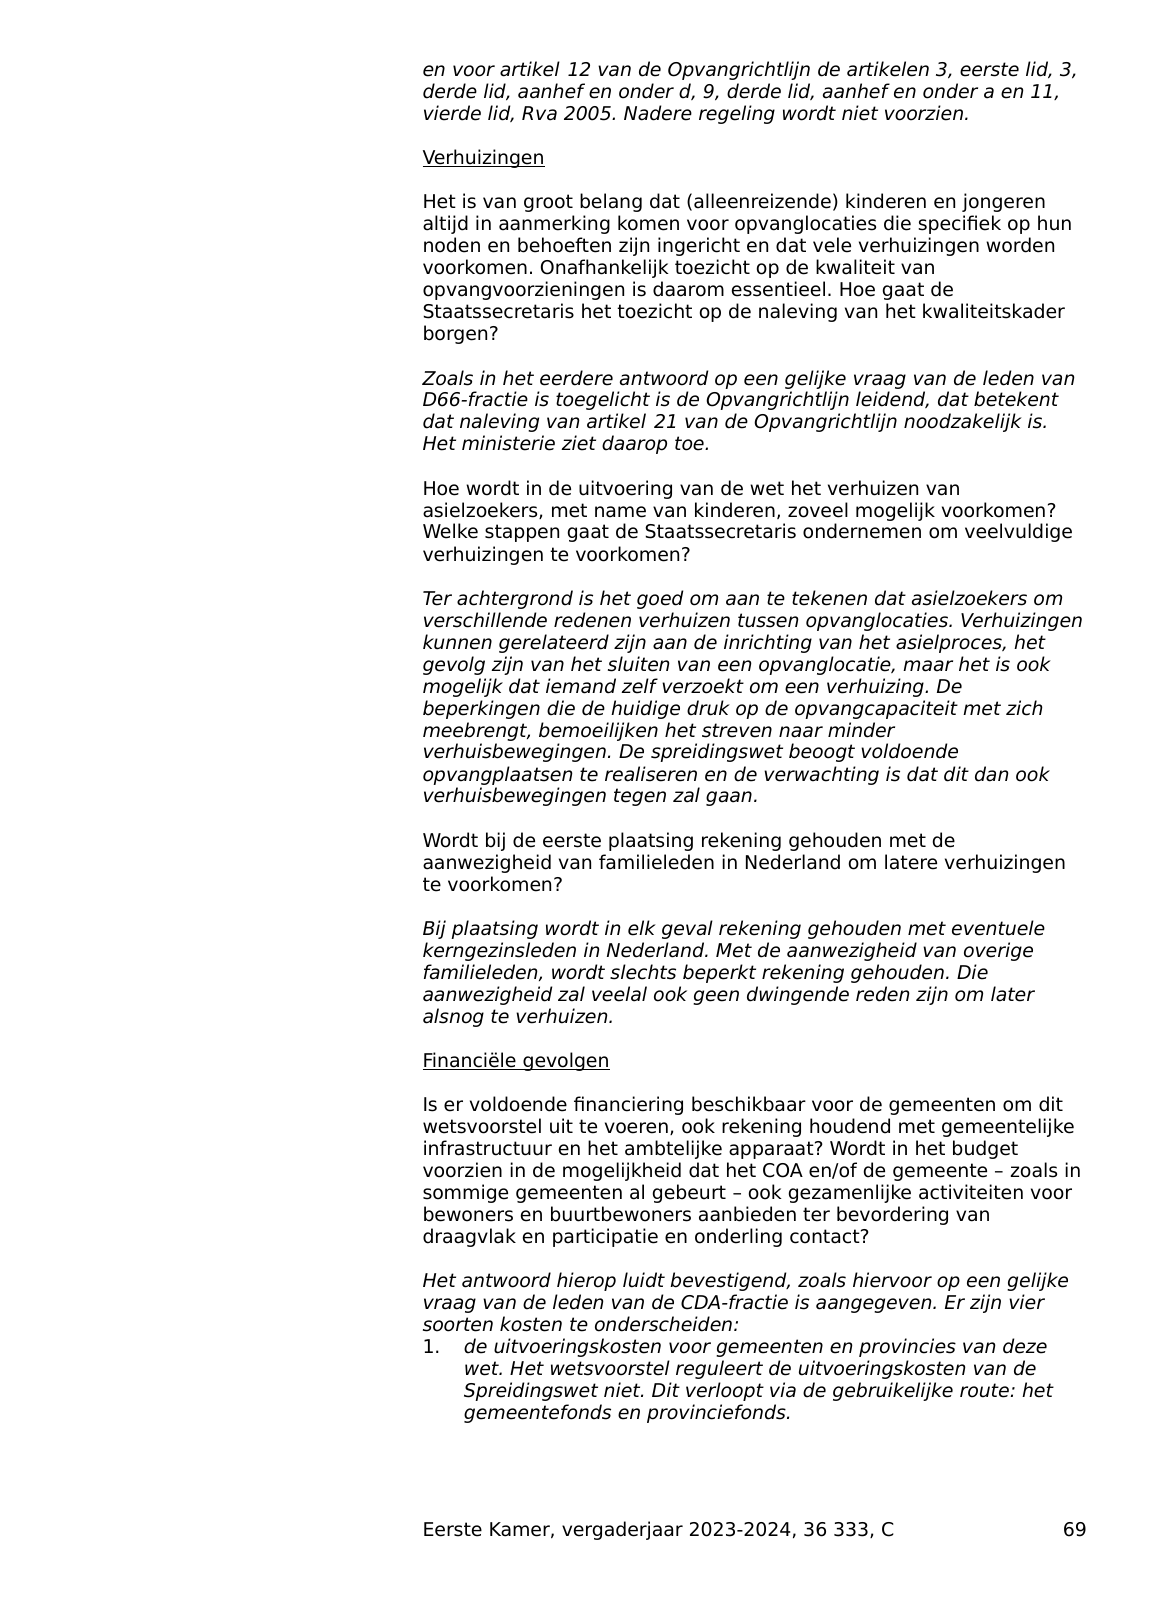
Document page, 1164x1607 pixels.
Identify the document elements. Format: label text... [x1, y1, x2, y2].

text Het antwoord hierop luidt bevestigend, zoals hiervoor op een gelijke vraag van de leden van de CDA-fractie is aangegeven. Er zijn vier soorten kosten te onderscheiden: [422, 1270, 1087, 1336]
text Bij plaatsing wordt in elk geval rekening gehouden met eventuele kerngezinsleden in Nederland. Met de aanwezigheid van overige familieleden, wordt slechts beperkt rekening gehouden. Die aanwezigheid zal veelal ook geen dwingende reden zijn om later alsnog te verhuizen. [422, 918, 1087, 1028]
text Is er voldoende financiering beschikbaar voor de gemeenten om dit wetsvoorstel uit te voeren, ook rekening houdend met gemeentelijke infrastructuur en het ambtelijke apparaat? Wordt in het budget voorzien in de mogelijkheid dat het COA en/of de gemeente – zoals in sommige gemeenten al gebeurt – ook gezamenlijke activiteiten voor bewoners en buurtbewoners aanbieden ter bevordering van draagvlak en participatie en onderling contact? [422, 1094, 1087, 1248]
text Wordt bij de eerste plaatsing rekening gehouden met de aanwezigheid van familieleden in Nederland om latere verhuizingen te voorkomen? [422, 829, 1087, 896]
text en voor artikel 12 van de Opvangrichtlijn de artikelen 3, eerste lid, 3, derde lid, aanhef en onder d, 9, derde lid, aanhef en onder a en 11, vierde lid, Rva 2005. Nadere regeling wordt niet voorzien. [422, 59, 1087, 125]
subtitle Financiële gevolgen [422, 1050, 1087, 1072]
text Ter achtergrond is het goed om aan te tekenen dat asielzoekers om verschillende redenen verhuizen tussen opvanglocaties. Verhuizingen kunnen gerelateerd zijn aan de inrichting van het asielproces, het gevolg zijn van het sluiten van een opvanglocatie, maar het is ook mogelijk dat iemand zelf verzoekt om een verhuizing. De beperkingen die de huidige druk op de opvangcapaciteit met zich meebrengt, bemoeilijken het streven naar minder verhuisbewegingen. De spreidingswet beoogt voldoende opvangplaatsen te realiseren en de verwachting is dat dit dan ook verhuisbewegingen tegen zal gaan. [422, 588, 1087, 807]
text Hoe wordt in de uitvoering van de wet het verhuizen van asielzoekers, met name van kinderen, zoveel mogelijk voorkomen? Welke stappen gaat de Staatssecretaris ondernemen om veelvuldige verhuizingen te voorkomen? [422, 477, 1087, 565]
text Zoals in het eerdere antwoord op een gelijke vraag van de leden van D66-fractie is toegelicht is de Opvangrichtlijn leidend, dat betekent dat naleving van artikel 21 van de Opvangrichtlijn noodzakelijk is. Het ministerie ziet daarop toe. [422, 367, 1087, 455]
subtitle Verhuizingen [422, 147, 1087, 169]
text Het is van groot belang dat (alleenreizende) kinderen en jongeren altijd in aanmerking komen voor opvanglocaties die specifiek op hun noden en behoeften zijn ingericht en dat vele verhuizingen worden voorkomen. Onafhankelijk toezicht op de kwaliteit van opvangvoorzieningen is daarom essentieel. Hoe gaat de Staatssecretaris het toezicht op de naleving van het kwaliteitskader borgen? [422, 191, 1087, 345]
text 1. de uitvoeringskosten voor gemeenten en provincies van deze wet. Het wetsvoorstel reguleert de uitvoeringskosten van de Spreidingswet niet. Dit verloopt via de gebruikelijke route: het gemeentefonds en provinciefonds. [422, 1336, 1087, 1424]
